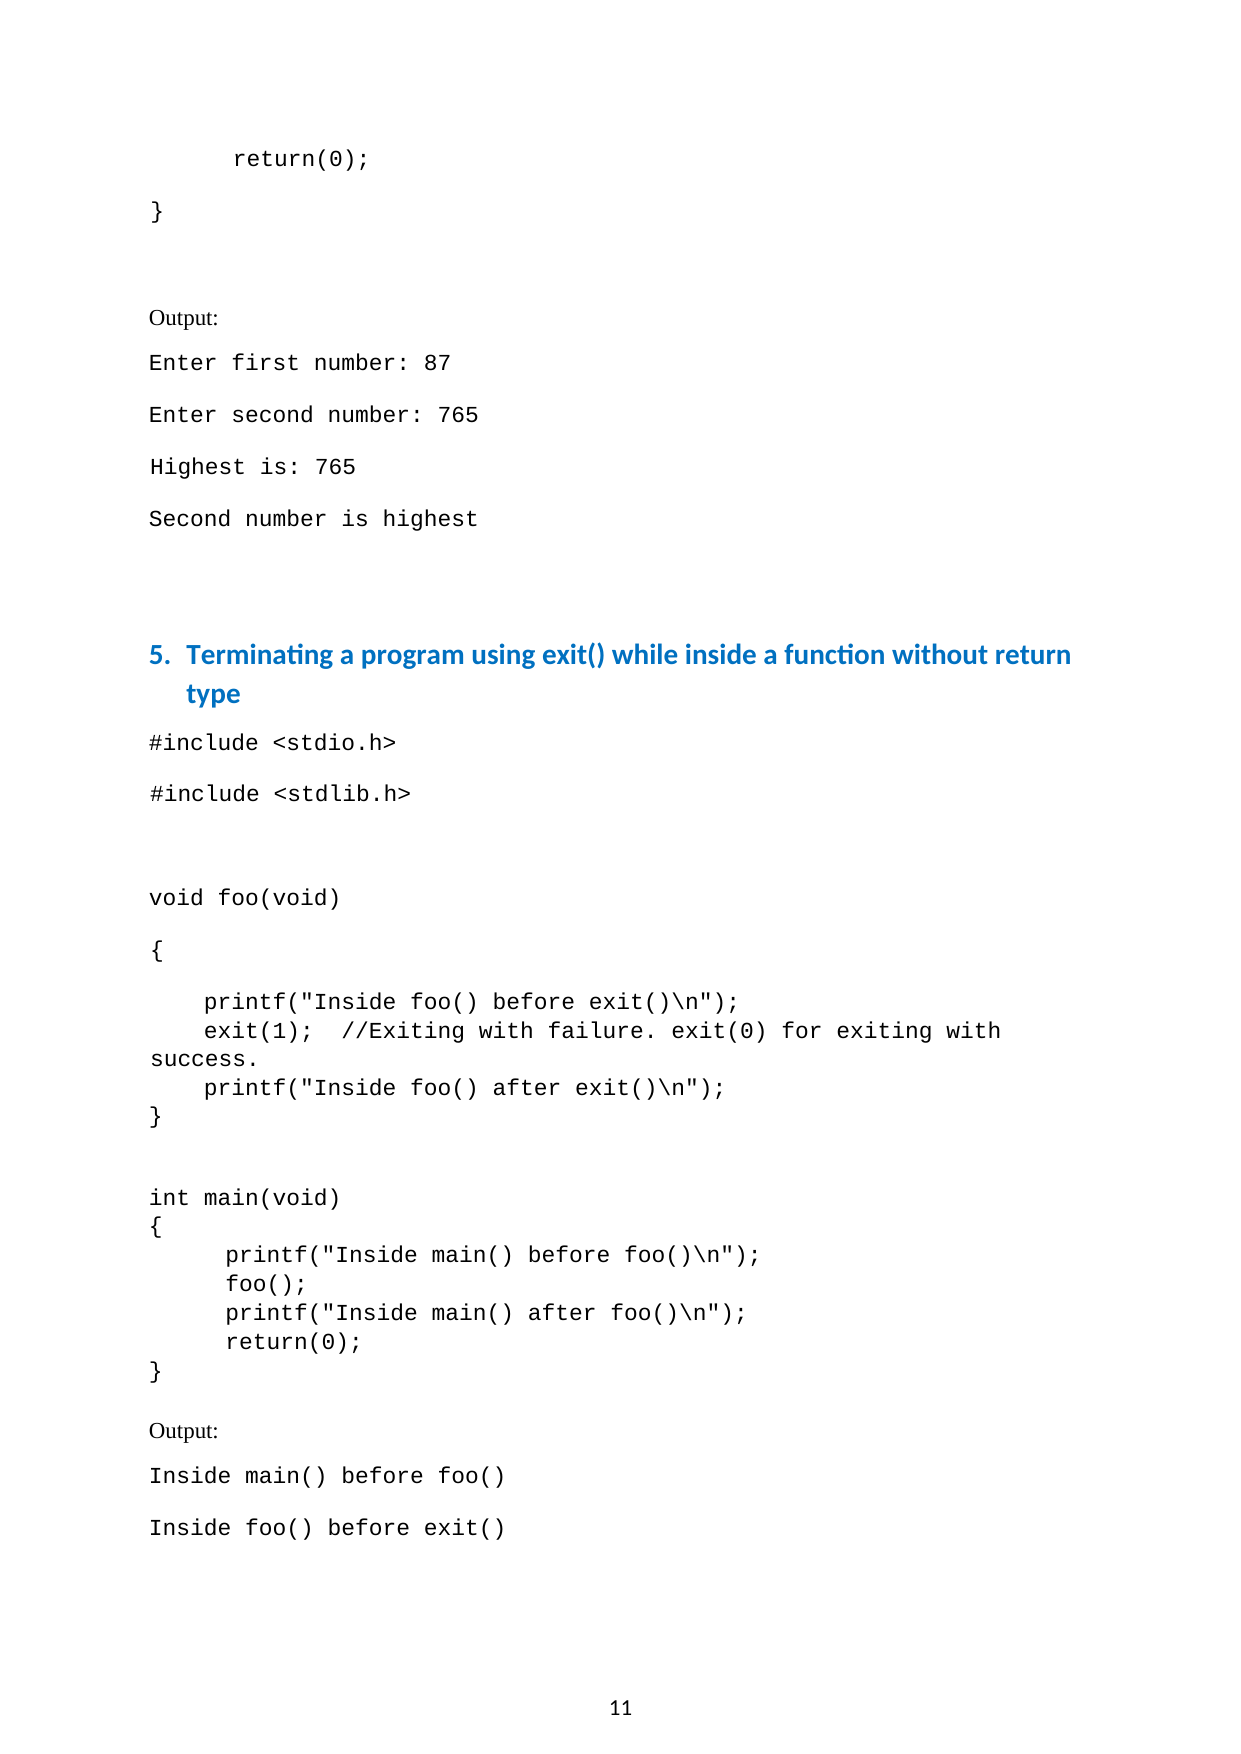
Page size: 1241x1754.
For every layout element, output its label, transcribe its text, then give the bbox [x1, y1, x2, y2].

text } [150, 199, 1090, 225]
subtitle Terminating a program using exit() while inside a function without return type [149, 636, 1090, 711]
text void foo(void) { [149, 887, 356, 964]
text printf("Inside foo() after exit()\n"); [149, 1076, 1073, 1102]
text { [149, 1215, 1073, 1241]
text Inside main() before foo() [149, 1464, 1073, 1491]
text Output: [149, 1417, 1089, 1443]
text exit(1); //Exiting with failure. exit(0) for exiting with success. [149, 1019, 1073, 1073]
text Inside foo() before exit() [149, 1517, 1073, 1543]
text foo(); [149, 1273, 1073, 1298]
text #include <stdio.h> #include <stdlib.h> [149, 731, 508, 808]
text printf("Inside main() before foo()\n"); [149, 1244, 1073, 1270]
text } [149, 1105, 1073, 1131]
text Enter first number: 87 [149, 352, 1073, 378]
text return(0); [150, 147, 1090, 173]
text Output: [149, 304, 1089, 330]
text return(0); [149, 1330, 1073, 1356]
text printf("Inside foo() before exit()\n"); [149, 990, 1073, 1016]
text int main(void) [149, 1186, 1073, 1212]
text Second number is highest [149, 507, 1073, 533]
text Enter second number: 765 Highest is: 765 [149, 404, 576, 481]
text printf("Inside main() after foo()\n"); [149, 1301, 1073, 1327]
text } [149, 1359, 1073, 1385]
